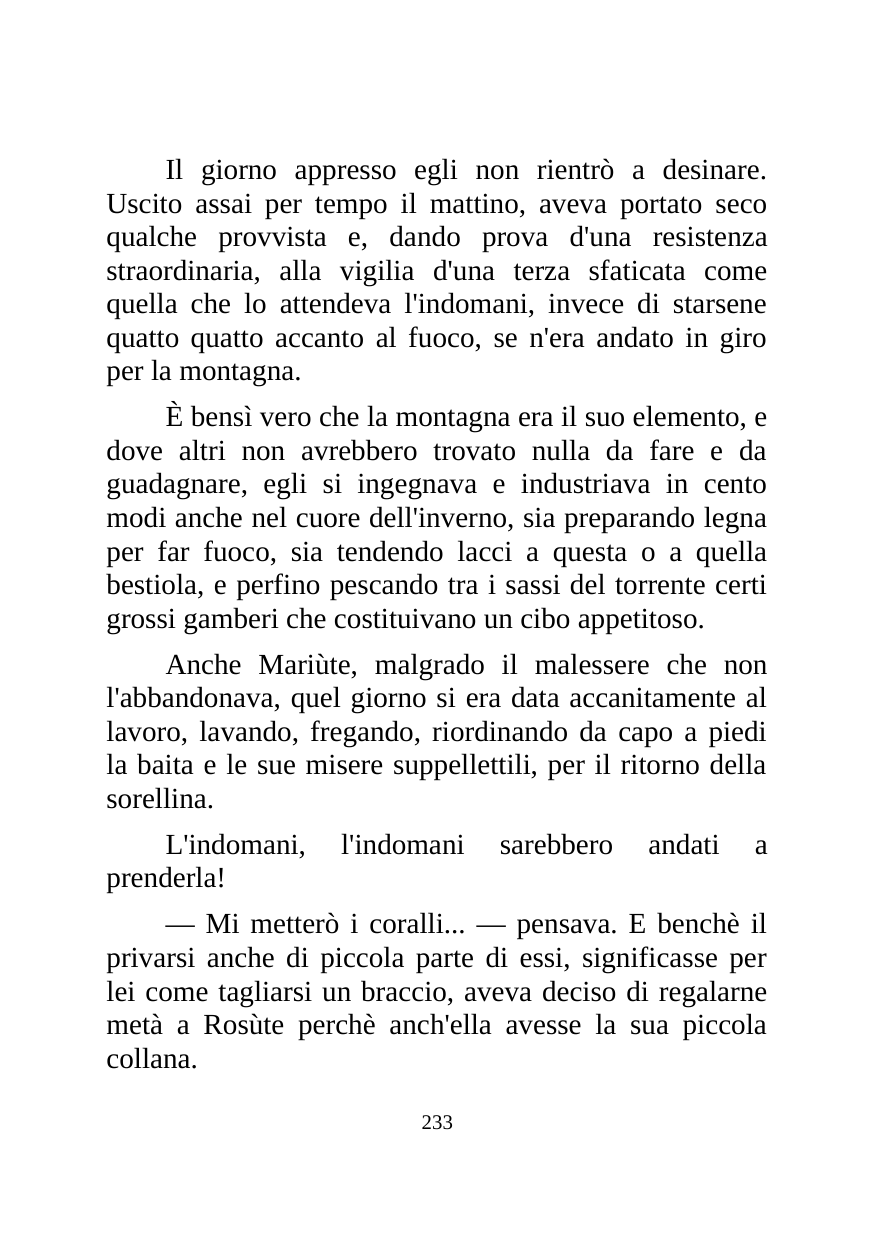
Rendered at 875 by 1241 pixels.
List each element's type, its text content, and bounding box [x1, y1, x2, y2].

text L'indomani, l'indomani sarebbero andati a prenderla! [106, 827, 768, 894]
text — Mi metterò i coralli... — pensava. E benchè il privarsi anche di piccola parte di essi, significasse per lei come tagliarsi un braccio, aveva deciso di regalarne metà a Rosùte perchè anch'ella avesse la sua piccola collana. [106, 907, 768, 1074]
text È bensì vero che la montagna era il suo elemento, e dove altri non avrebbero trovato nulla da fare e da guadagnare, egli si ingegnava e industriava in cento modi anche nel cuore dell'inverno, sia preparando legna per far fuoco, sia tendendo lacci a questa o a quella bestiola, e perfino pescando tra i sassi del torrente certi grossi gamberi che costituivano un cibo appetitoso. [106, 399, 768, 634]
text Il giorno appresso egli non rientrò a desinare. Uscito assai per tempo il mattino, aveva portato seco qualche provvista e, dando prova d'una resistenza straordinaria, alla vigilia d'una terza sfaticata come quella che lo attendeva l'indomani, invece di starsene quatto quatto accanto al fuoco, se n'era andato in giro per la montagna. [106, 152, 768, 387]
text Anche Mariùte, malgrado il malessere che non l'abbandonava, quel giorno si era data accanitamente al lavoro, lavando, fregando, riordinando da capo a piedi la baita e le sue misere suppellettili, per il ritorno della sorellina. [106, 647, 768, 814]
